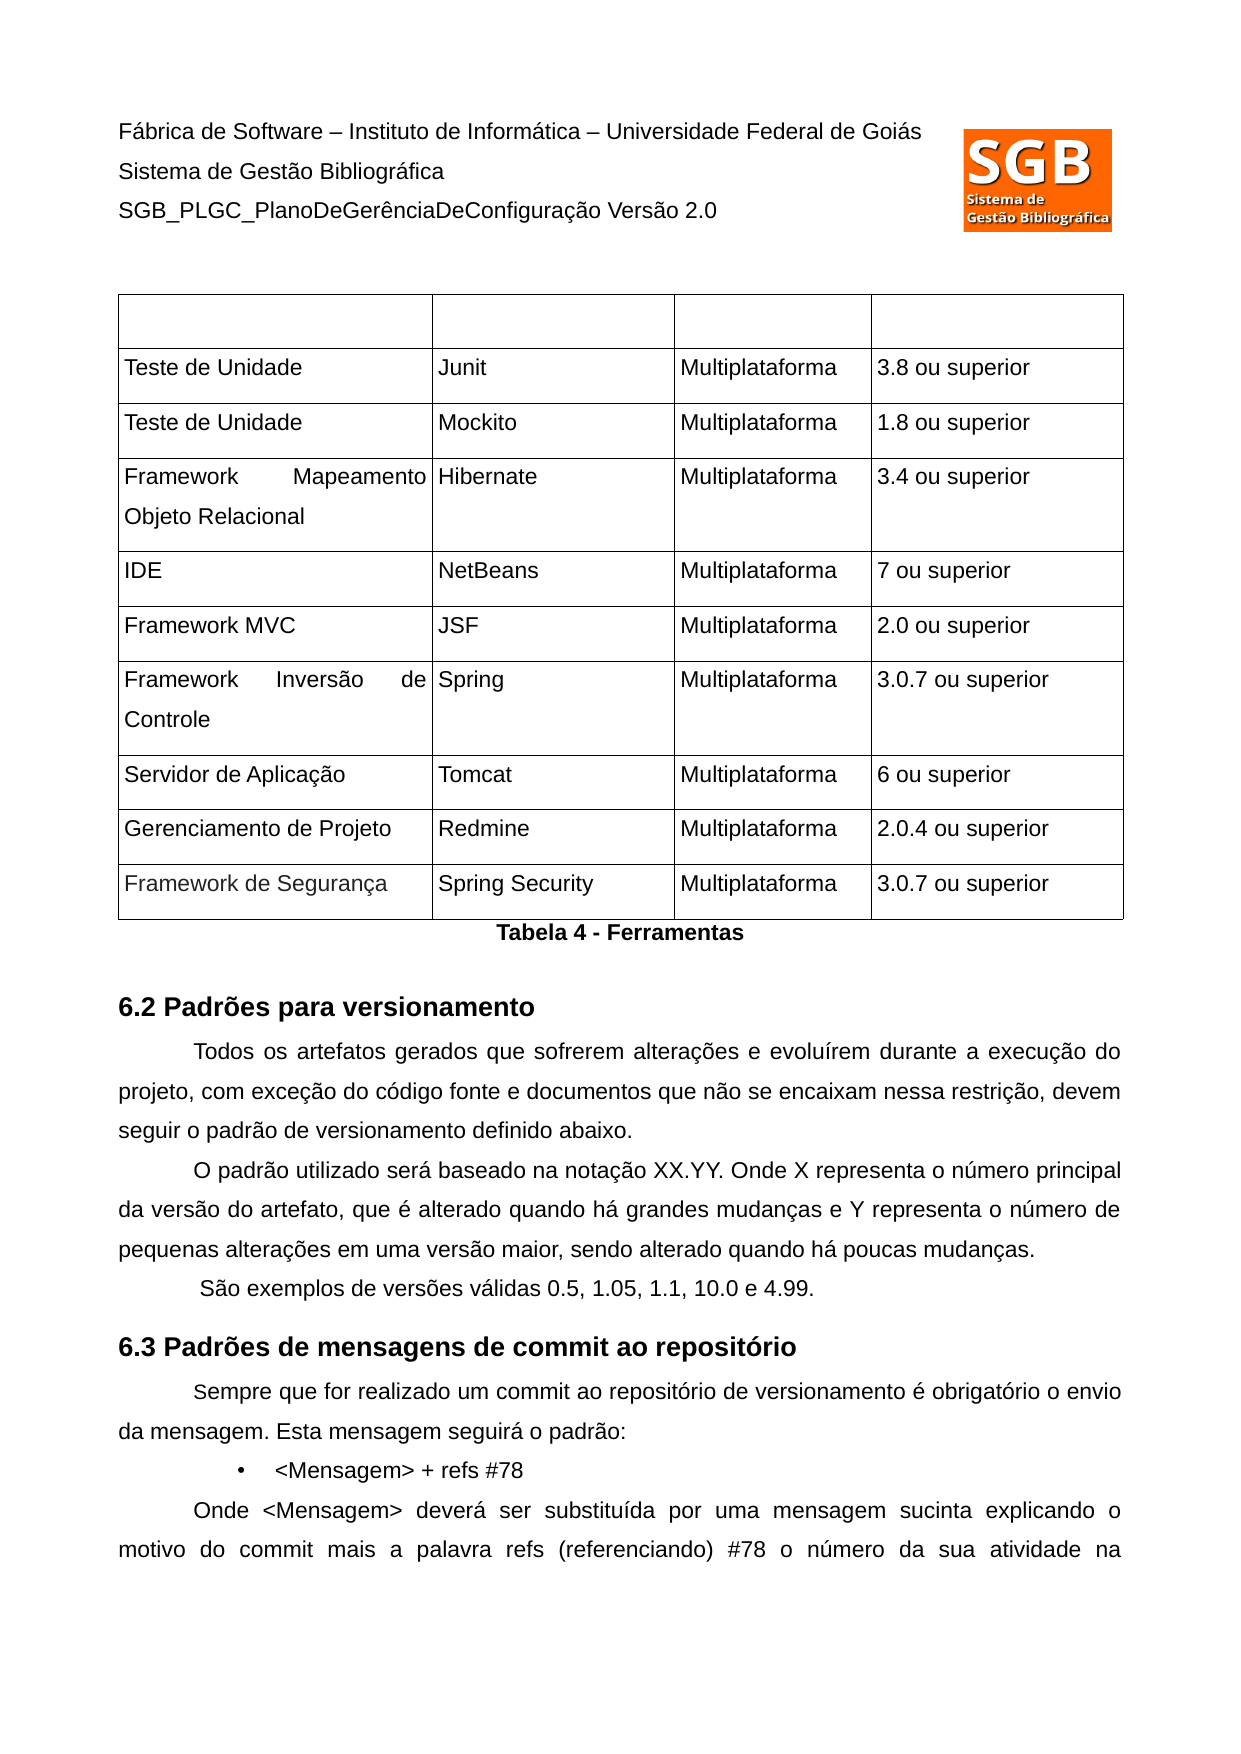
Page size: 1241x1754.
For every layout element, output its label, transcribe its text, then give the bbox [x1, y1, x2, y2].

table_cell Redmine [433, 810, 674, 864]
table_cell Multiplataforma [675, 607, 871, 661]
table_cell Hibernate [433, 459, 674, 551]
picture [963, 129, 1112, 232]
table_cell 6 ou superior [872, 756, 1123, 809]
table_cell Multiplataforma [675, 756, 871, 809]
table_cell Framework MVC [119, 607, 432, 661]
table_cell Servidor de Aplicação [119, 756, 432, 809]
table_cell Mockito [433, 404, 674, 457]
table_cell IDE [119, 552, 432, 606]
text Sempre que for realizado um commit ao repositório de versionamento é obrigatório o envio da mensagem. Esta mensagem seguirá o padrão: [118, 1378, 1122, 1444]
table_cell Multiplataforma [675, 404, 871, 457]
table_cell Teste de Unidade [119, 349, 432, 403]
table_cell [433, 295, 674, 348]
table_cell 7 ou superior [872, 552, 1123, 606]
table_cell 2.0.4 ou superior [872, 810, 1123, 864]
table_cell Framework de Segurança [119, 865, 432, 918]
table_cell 3.8 ou superior [872, 349, 1123, 403]
table_cell Tomcat [433, 756, 674, 809]
list <Mensagem> + refs #78 [237, 1457, 1122, 1483]
table_cell [119, 295, 432, 348]
subtitle 6.2 Padrões para versionamento [118, 991, 1122, 1023]
subtitle 6.3 Padrões de mensagens de commit ao repositório [118, 1331, 1122, 1362]
table_cell Spring Security [433, 865, 674, 918]
text Onde <Mensagem> deverá ser substituída por uma mensagem sucinta explicando o motivo do commit mais a palavra refs (referenciando) #78 o número da sua atividade na [118, 1497, 1122, 1562]
table_cell Multiplataforma [675, 865, 871, 918]
table_cell Teste de Unidade [119, 404, 432, 457]
table_cell NetBeans [433, 552, 674, 606]
table_cell JSF [433, 607, 674, 661]
text Tabela 4 - Ferramentas [118, 920, 1122, 945]
table_cell Multiplataforma [675, 552, 871, 606]
table_cell [675, 295, 871, 348]
table_cell 3.0.7 ou superior [872, 662, 1123, 755]
table_cell [872, 295, 1123, 348]
table_cell Framework Inversão de Controle [119, 662, 432, 755]
text São exemplos de versões válidas 0.5, 1.05, 1.1, 10.0 e 4.99. [118, 1275, 1122, 1301]
table_cell Multiplataforma [675, 810, 871, 864]
table_cell Junit [433, 349, 674, 403]
table_cell 1.8 ou superior [872, 404, 1123, 457]
table_cell Gerenciamento de Projeto [119, 810, 432, 864]
table_cell Spring [433, 662, 674, 755]
text O padrão utilizado será baseado na notação XX.YY. Onde X representa o número principal da versão do artefato, que é alterado quando há grandes mudanças e Y representa o número de pequenas alterações em uma versão maior, sendo alterado quando há poucas mudanças. [118, 1157, 1122, 1262]
table_cell 3.0.7 ou superior [872, 865, 1123, 918]
table_cell Multiplataforma [675, 459, 871, 551]
table_cell Framework Mapeamento Objeto Relacional [119, 459, 432, 551]
table_cell 2.0 ou superior [872, 607, 1123, 661]
table_cell Multiplataforma [675, 662, 871, 755]
text Todos os artefatos gerados que sofrerem alterações e evoluírem durante a execução do projeto, com exceção do código fonte e documentos que não se encaixam nessa restrição, devem seguir o padrão de versionamento definido abaixo. [118, 1038, 1122, 1143]
table_cell 3.4 ou superior [872, 459, 1123, 551]
table_cell Multiplataforma [675, 349, 871, 403]
